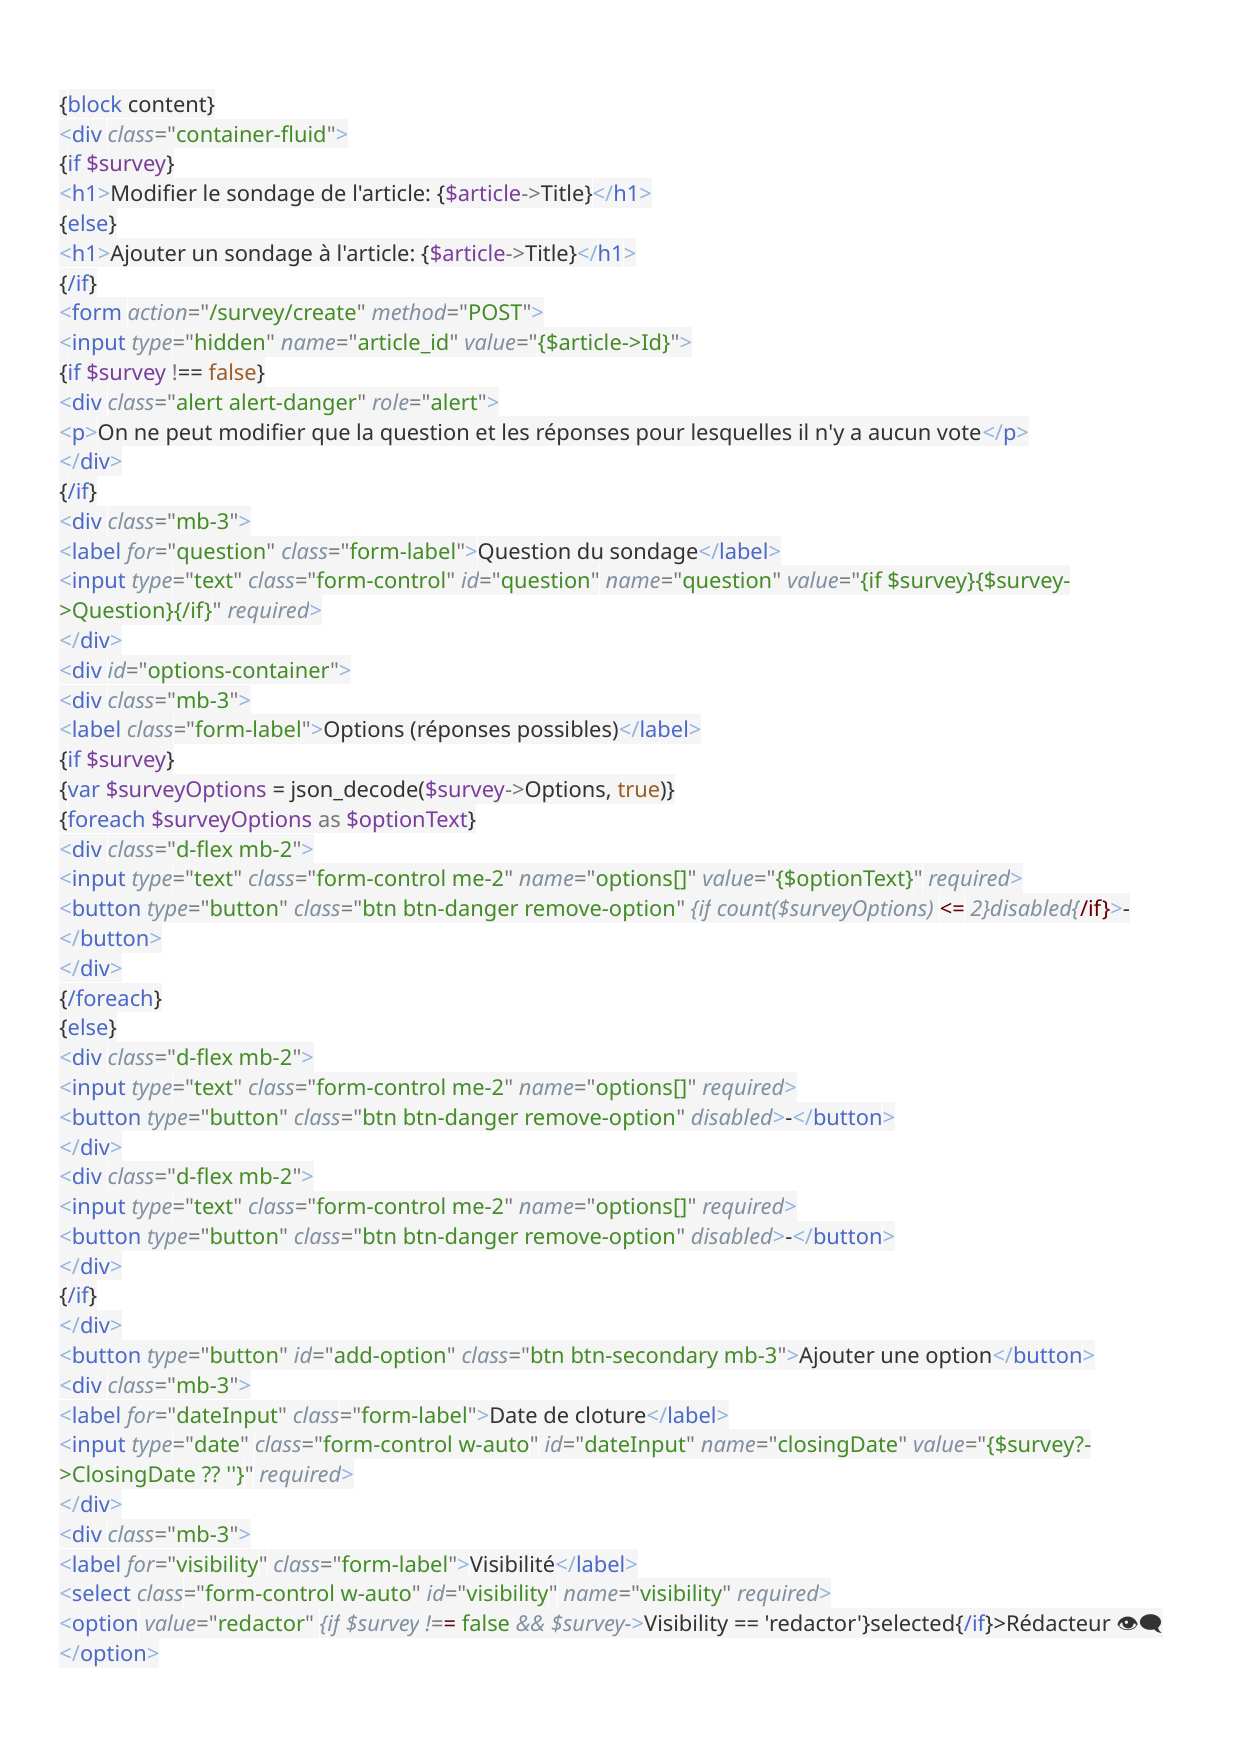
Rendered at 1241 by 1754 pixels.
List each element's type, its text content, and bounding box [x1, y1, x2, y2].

text {if $survey} [59, 148, 1181, 178]
text <div class="d-flex mb-2"> [59, 1161, 1181, 1191]
text {if $survey !== false} [59, 357, 1181, 387]
text <div class="mb-3"> [59, 506, 1181, 536]
text </div> [59, 1131, 1181, 1161]
text <button type="button" class="btn btn-danger remove-option" {if count($surveyOptions) <= 2}disabled{/if}>-</button> [59, 893, 1181, 953]
text {/if} [59, 1280, 1181, 1310]
text <input type="hidden" name="article_id" value="{$article->Id}"> [59, 327, 1181, 357]
text <div class="mb-3"> [59, 1519, 1181, 1548]
text <select class="form-control w-auto" id="visibility" name="visibility" required> [59, 1578, 1181, 1608]
text <input type="text" class="form-control me-2" name="options[]" required> [59, 1191, 1181, 1221]
text <label for="visibility" class="form-label">Visibilité</label> [59, 1548, 1181, 1578]
text <label class="form-label">Options (réponses possibles)</label> [59, 714, 1181, 744]
text </div> [59, 1489, 1181, 1519]
text {block content} [59, 89, 1181, 118]
text <option value="redactor" {if $survey !== false && $survey->Visibility == 'redactor'}selected{/if}>Rédacteur 👁️‍🗨️📝</option> [59, 1608, 1181, 1668]
text <p>On ne peut modifier que la question et les réponses pour lesquelles il n'y a aucun vote</p> [59, 416, 1181, 446]
text </div> [59, 1251, 1181, 1280]
text <div class="d-flex mb-2"> [59, 1042, 1181, 1072]
text {else} [59, 208, 1181, 238]
text <label for="dateInput" class="form-label">Date de cloture</label> [59, 1399, 1181, 1429]
text {/if} [59, 476, 1181, 506]
text <form action="/survey/create" method="POST"> [59, 297, 1181, 327]
text <div class="alert alert-danger" role="alert"> [59, 387, 1181, 416]
text {var $surveyOptions = json_decode($survey->Options, true)} [59, 774, 1181, 804]
text {foreach $surveyOptions as $optionText} [59, 804, 1181, 833]
text </div> [59, 446, 1181, 476]
text <div class="mb-3"> [59, 684, 1181, 714]
text <input type="text" class="form-control me-2" name="options[]" value="{$optionText}" required> [59, 863, 1181, 893]
text <button type="button" class="btn btn-danger remove-option" disabled>-</button> [59, 1221, 1181, 1251]
text </div> [59, 625, 1181, 655]
text {/if} [59, 267, 1181, 297]
text <div class="container-fluid"> [59, 118, 1181, 148]
text </div> [59, 1310, 1181, 1340]
text <button type="button" id="add-option" class="btn btn-secondary mb-3">Ajouter une option</button> [59, 1340, 1181, 1370]
text <div class="d-flex mb-2"> [59, 833, 1181, 863]
text <button type="button" class="btn btn-danger remove-option" disabled>-</button> [59, 1102, 1181, 1131]
text <div id="options-container"> [59, 655, 1181, 684]
text </div> [59, 953, 1181, 982]
text <input type="text" class="form-control" id="question" name="question" value="{if $survey}{$survey->Question}{/if}" required> [59, 565, 1181, 625]
text {else} [59, 1012, 1181, 1042]
text {/foreach} [59, 982, 1181, 1012]
text <div class="mb-3"> [59, 1370, 1181, 1399]
text <input type="date" class="form-control w-auto" id="dateInput" name="closingDate" value="{$survey?->ClosingDate ?? ''}" required> [59, 1429, 1181, 1489]
text {if $survey} [59, 744, 1181, 774]
text <h1>Modifier le sondage de l'article: {$article->Title}</h1> [59, 178, 1181, 208]
text <h1>Ajouter un sondage à l'article: {$article->Title}</h1> [59, 238, 1181, 267]
text <input type="text" class="form-control me-2" name="options[]" required> [59, 1072, 1181, 1102]
text <label for="question" class="form-label">Question du sondage</label> [59, 536, 1181, 565]
